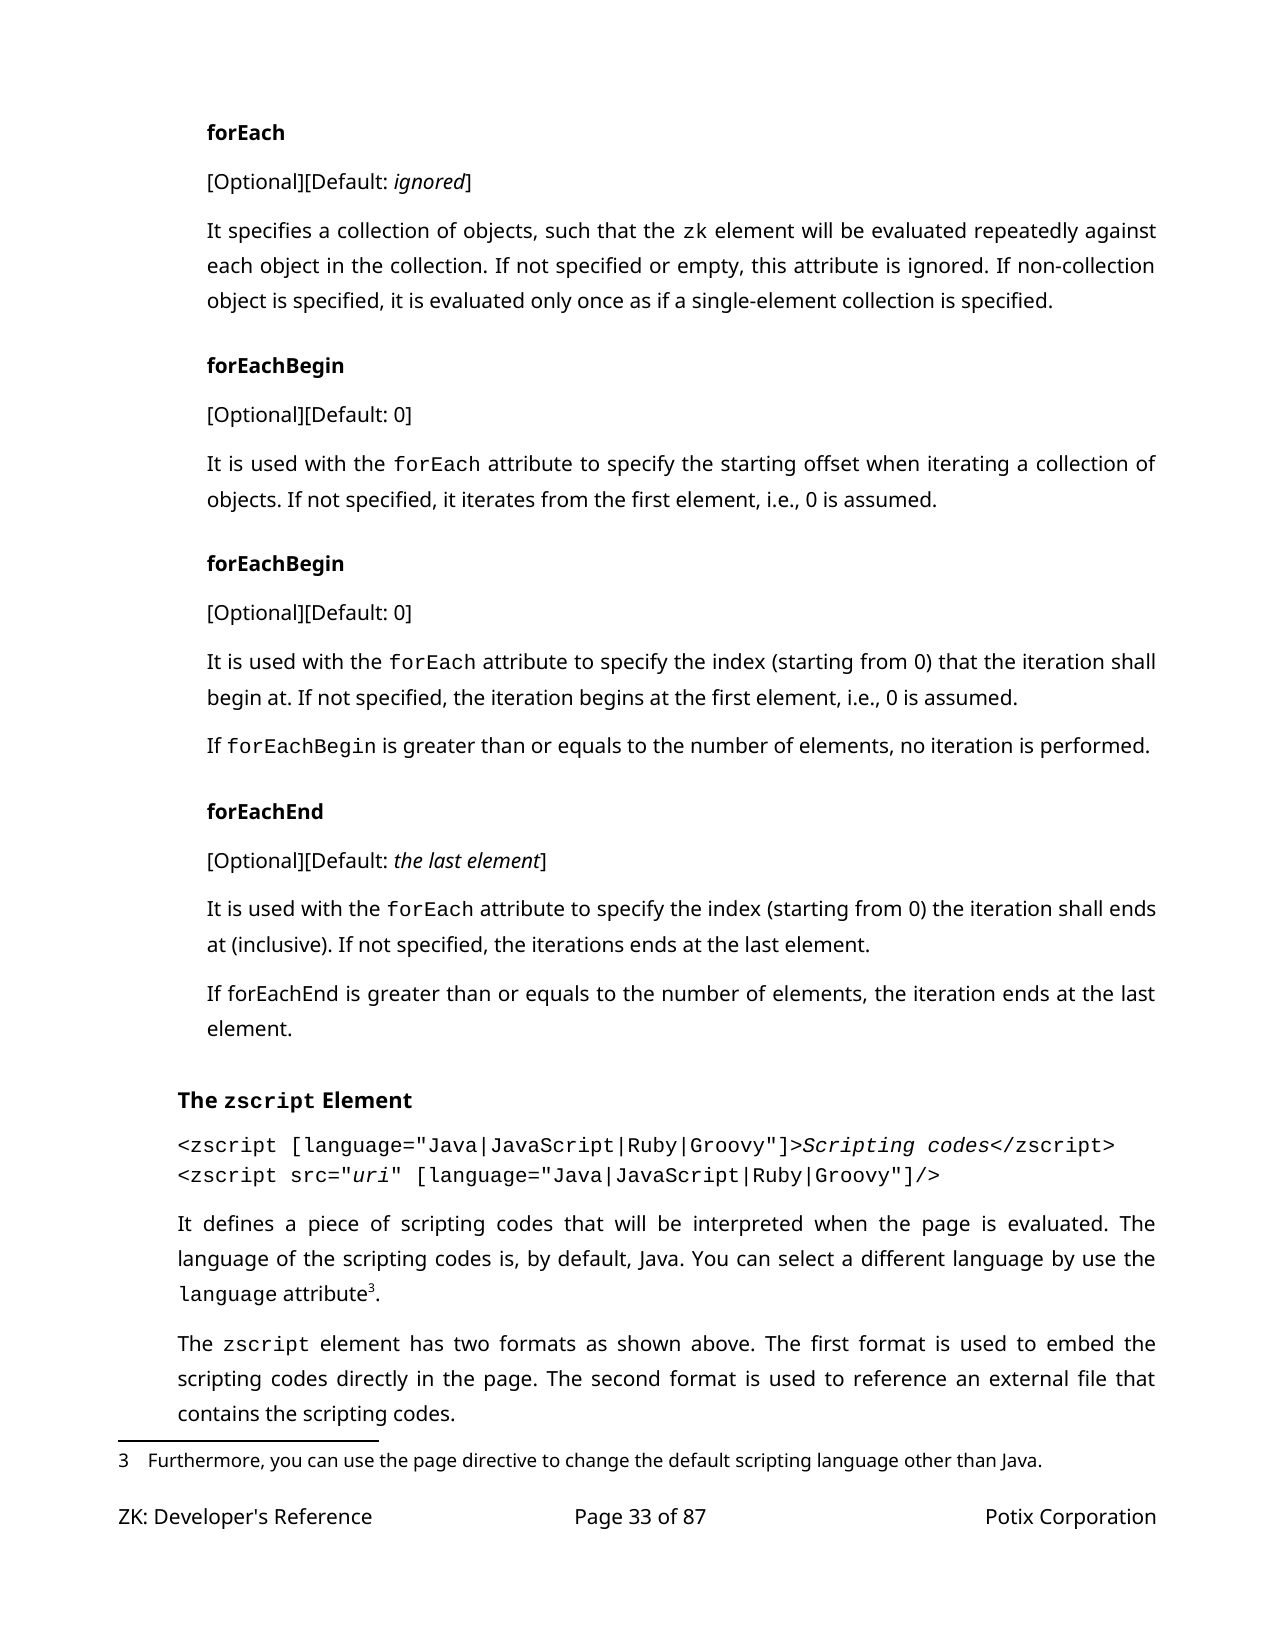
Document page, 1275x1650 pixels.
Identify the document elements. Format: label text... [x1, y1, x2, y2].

subtitle forEachBegin [207, 351, 1157, 380]
text [Optional][Default: the last element] [207, 846, 1157, 874]
subtitle The zscript Element [177, 1085, 1157, 1115]
text It defines a piece of scripting codes that will be interpreted when the page is evaluated. The language of the scripting codes is, by default, Java. You can select a different language by use the language attribute. [177, 1209, 1157, 1308]
text It is used with the forEach attribute to specify the index (starting from 0) the iteration shall ends at (inclusive). If not specified, the iterations ends at the last element. [207, 894, 1157, 958]
text [Optional][Default: 0] [207, 598, 1157, 627]
text [Optional][Default: 0] [207, 400, 1157, 428]
subtitle forEachBegin [207, 549, 1157, 578]
text It is used with the forEach attribute to specify the index (starting from 0) that the iteration shall begin at. If not specified, the iteration begins at the first element, i.e., 0 is assumed. [207, 647, 1157, 711]
subtitle forEachEnd [207, 797, 1157, 825]
text [Optional][Default: ignored] [207, 167, 1157, 195]
subtitle forEach [207, 118, 1157, 146]
text If forEachBegin is greater than or equals to the number of elements, no iteration is performed. [207, 732, 1157, 760]
text If forEachEnd is greater than or equals to the number of elements, the iteration ends at the last element. [207, 979, 1157, 1042]
text It is used with the forEach attribute to specify the starting offset when iterating a collection of objects. If not specified, it iterates from the first element, i.e., 0 is assumed. [207, 449, 1157, 513]
text Furthermore, you can use the page directive to change the default scripting language other than Java. [118, 1447, 1157, 1473]
text The zscript element has two formats as shown above. The first format is used to embed the scripting codes directly in the page. The second format is used to reference an external file that contains the scripting codes. [177, 1329, 1157, 1428]
text <zscript [language="Java|JavaScript|Ruby|Groovy"]>Scripting codes</zscript> <zscript src="uri" [language="Java|JavaScript|Ruby|Groovy"]/> [177, 1136, 1157, 1188]
text It specifies a collection of objects, such that the zk element will be evaluated repeatedly against each object in the collection. If not specified or empty, this attribute is ignored. If non-collection object is specified, it is evaluated only once as if a single-element collection is specified. [207, 216, 1157, 315]
